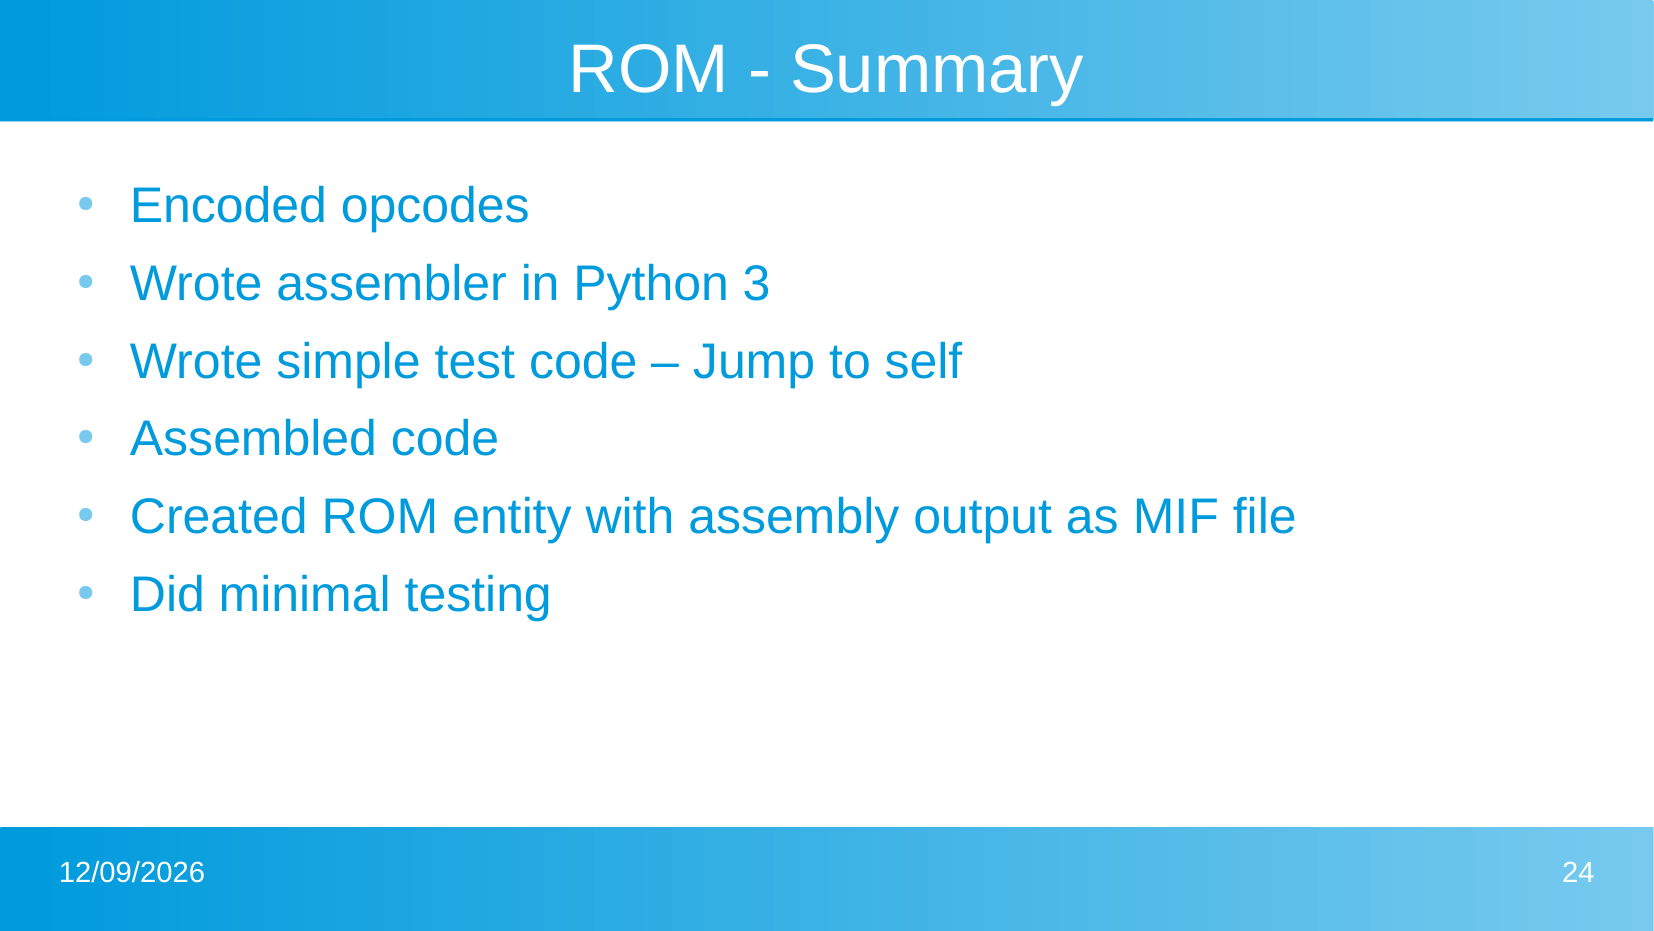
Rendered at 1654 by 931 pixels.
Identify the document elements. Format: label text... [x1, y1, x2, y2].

list Encoded opcodes Wrote assembler in Python 3 Wrote simple test code – Jump to self Assembled code Created ROM entity with assembly output as MIF file Did minimal testing [59, 177, 1595, 768]
title ROM - Summary [59, 29, 1595, 108]
